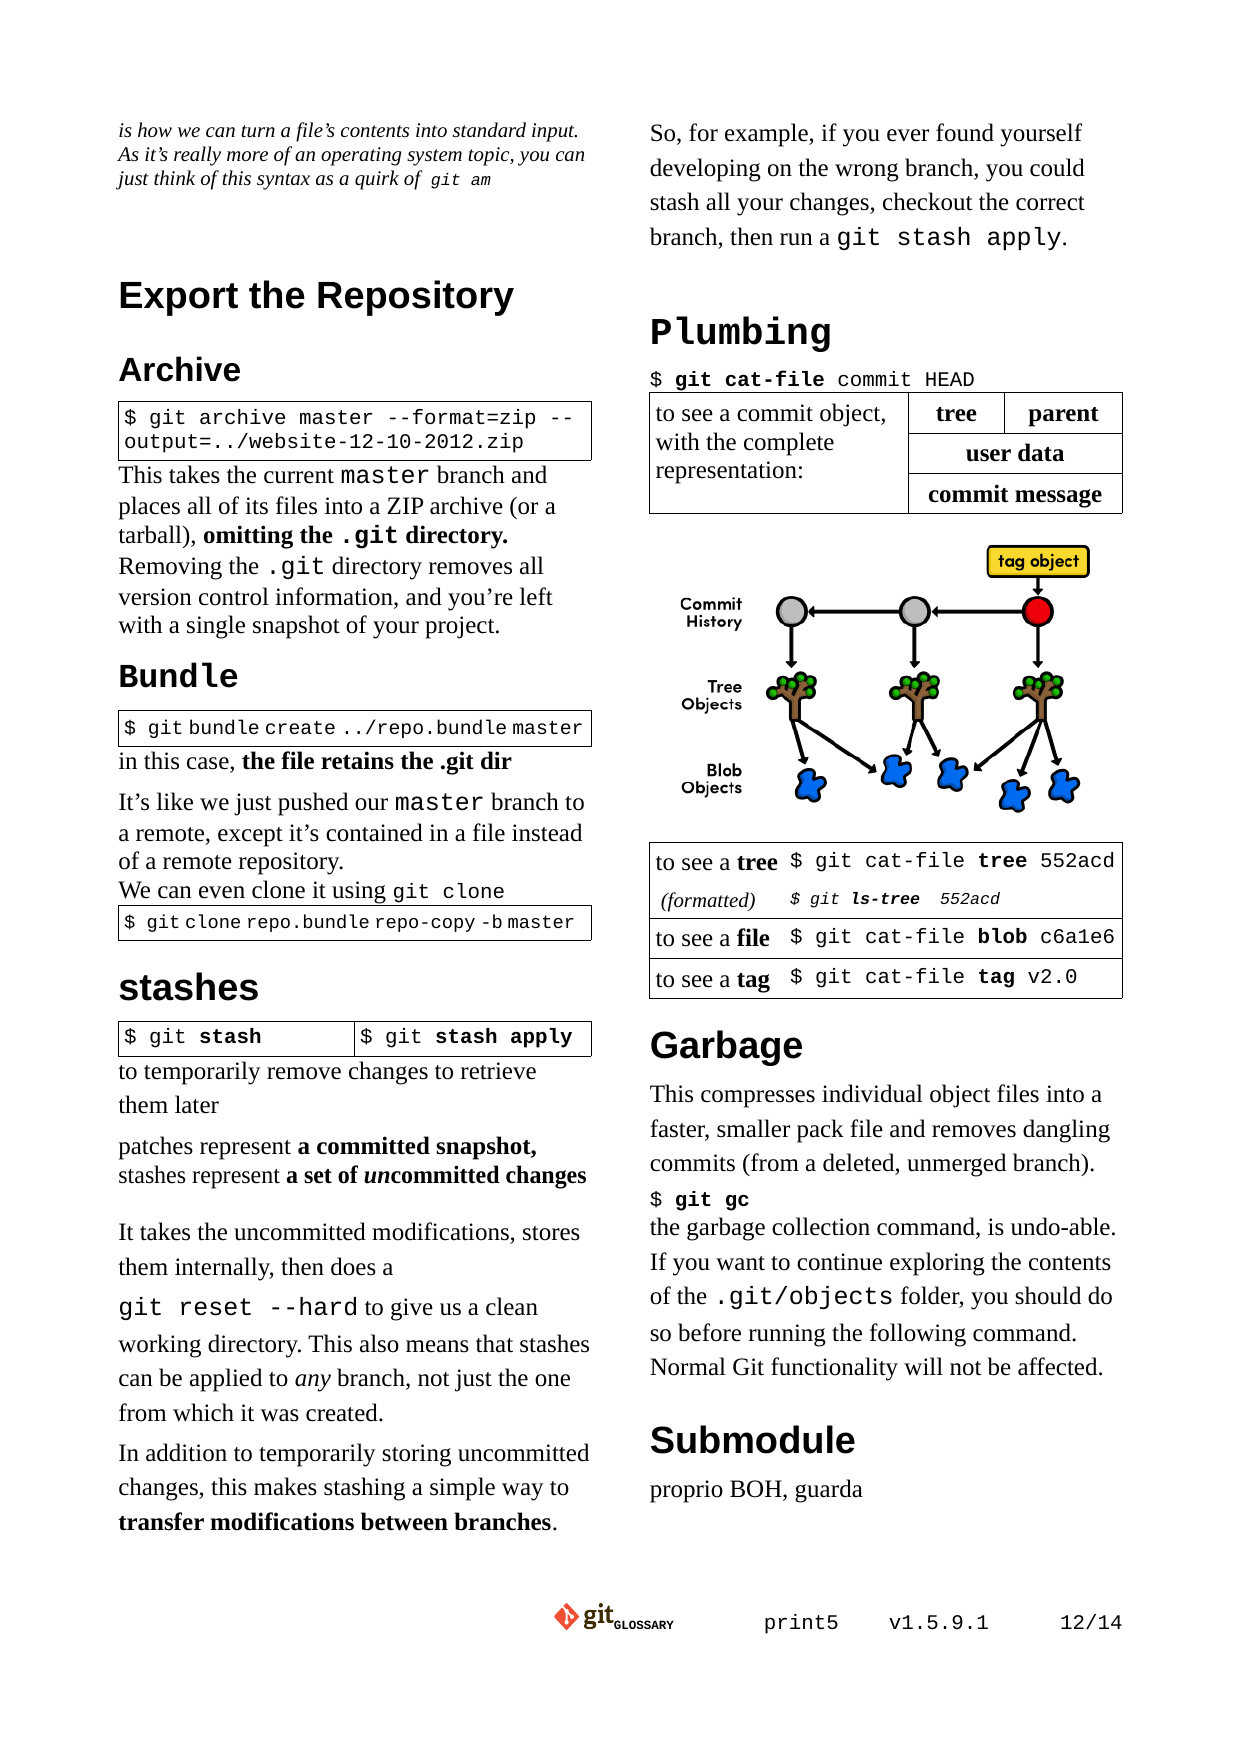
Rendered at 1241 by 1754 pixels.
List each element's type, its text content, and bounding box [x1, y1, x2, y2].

subtitle Garbage [649, 1023, 1122, 1067]
table_header $ git stash apply [355, 1022, 591, 1056]
table_cell to see a tag [650, 959, 784, 998]
text We can even clone it using git clone [118, 875, 591, 905]
subtitle Bundle [118, 660, 591, 698]
table_cell to see a tree [650, 843, 784, 882]
text is how we can turn a file’s contents into standard input. As it’s really more of an operating system topic, you can just think of this syntax as a quirk of git am [118, 118, 591, 191]
table_header parent [1005, 393, 1122, 432]
table_header $ git bundle create ../repo.bundle master [119, 711, 591, 746]
subtitle Submodule [649, 1418, 1122, 1461]
subtitle stashes [118, 964, 591, 1008]
text the garbage collection command, is undo-able. If you want to continue exploring the contents of the .git/objects folder, you should do so before running the following command. Normal Git functionality will not be affected. [649, 1212, 1122, 1381]
text So, for example, if you ever found yourself developing on the wrong branch, you could stash all your changes, checkout the correct branch, then run a git stash apply. [649, 118, 1122, 252]
table_header to see a commit object, with the complete representation: [650, 393, 908, 513]
text patches represent a committed snapshot, [118, 1131, 591, 1160]
subtitle Plumbing [649, 313, 1122, 356]
table_cell user data [909, 434, 1122, 473]
table_cell [650, 514, 1122, 842]
subtitle Archive [118, 350, 591, 389]
table_cell $ git ls-tree 552acd [784, 882, 1122, 917]
text $ git gc [649, 1189, 1122, 1212]
text to temporarily remove changes to retrieve them later [118, 1057, 591, 1119]
table_header $ git archive master --format=zip --output=../website-12-10-2012.zip [119, 402, 591, 460]
table_cell $ git cat-file tree 552acd [784, 843, 1122, 882]
text In addition to temporarily storing uncommitted changes, this makes stashing a simple way to transfer modifications between branches. [118, 1438, 591, 1536]
text git reset --hard to give us a clean working directory. This also means that stashes can be applied to any branch, not just the one from which it was created. [118, 1292, 591, 1426]
text in this case, the file retains the .git dir [118, 747, 591, 775]
table_cell $ git cat-file tag v2.0 [784, 959, 1122, 998]
subtitle Export the Repository [118, 273, 591, 317]
text It’s like we just pushed our master branch to a remote, except it’s contained in a file instead of a remote repository. [118, 787, 591, 875]
table_header tree [909, 393, 1004, 432]
table_header $ git stash [119, 1022, 354, 1056]
text proprio BOH, guarda [649, 1474, 1122, 1503]
picture [655, 518, 1117, 836]
text This compresses individual object files into a faster, smaller pack file and removes dangling commits (from a deleted, unmerged branch). [649, 1079, 1122, 1177]
text This takes the current master branch and places all of its files into a ZIP archive (or a tarball), omitting the .git directory. Removing the .git directory removes all version control information, and you’re left with a single snapshot of your project. [118, 461, 591, 639]
table_cell (formatted) [650, 882, 784, 917]
text stashes represent a set of uncommitted changes [118, 1160, 591, 1188]
table_cell commit message [909, 474, 1122, 513]
text It takes the uncommitted modifications, stores them internally, then does a [118, 1217, 591, 1280]
table_cell to see a file [650, 919, 784, 958]
table_cell $ git cat-file blob c6a1e6 [784, 919, 1122, 958]
text $ git cat-file commit HEAD [649, 368, 1122, 392]
table_header $ git clone repo.bundle repo-copy -b master [119, 906, 591, 939]
picture [554, 1603, 614, 1630]
